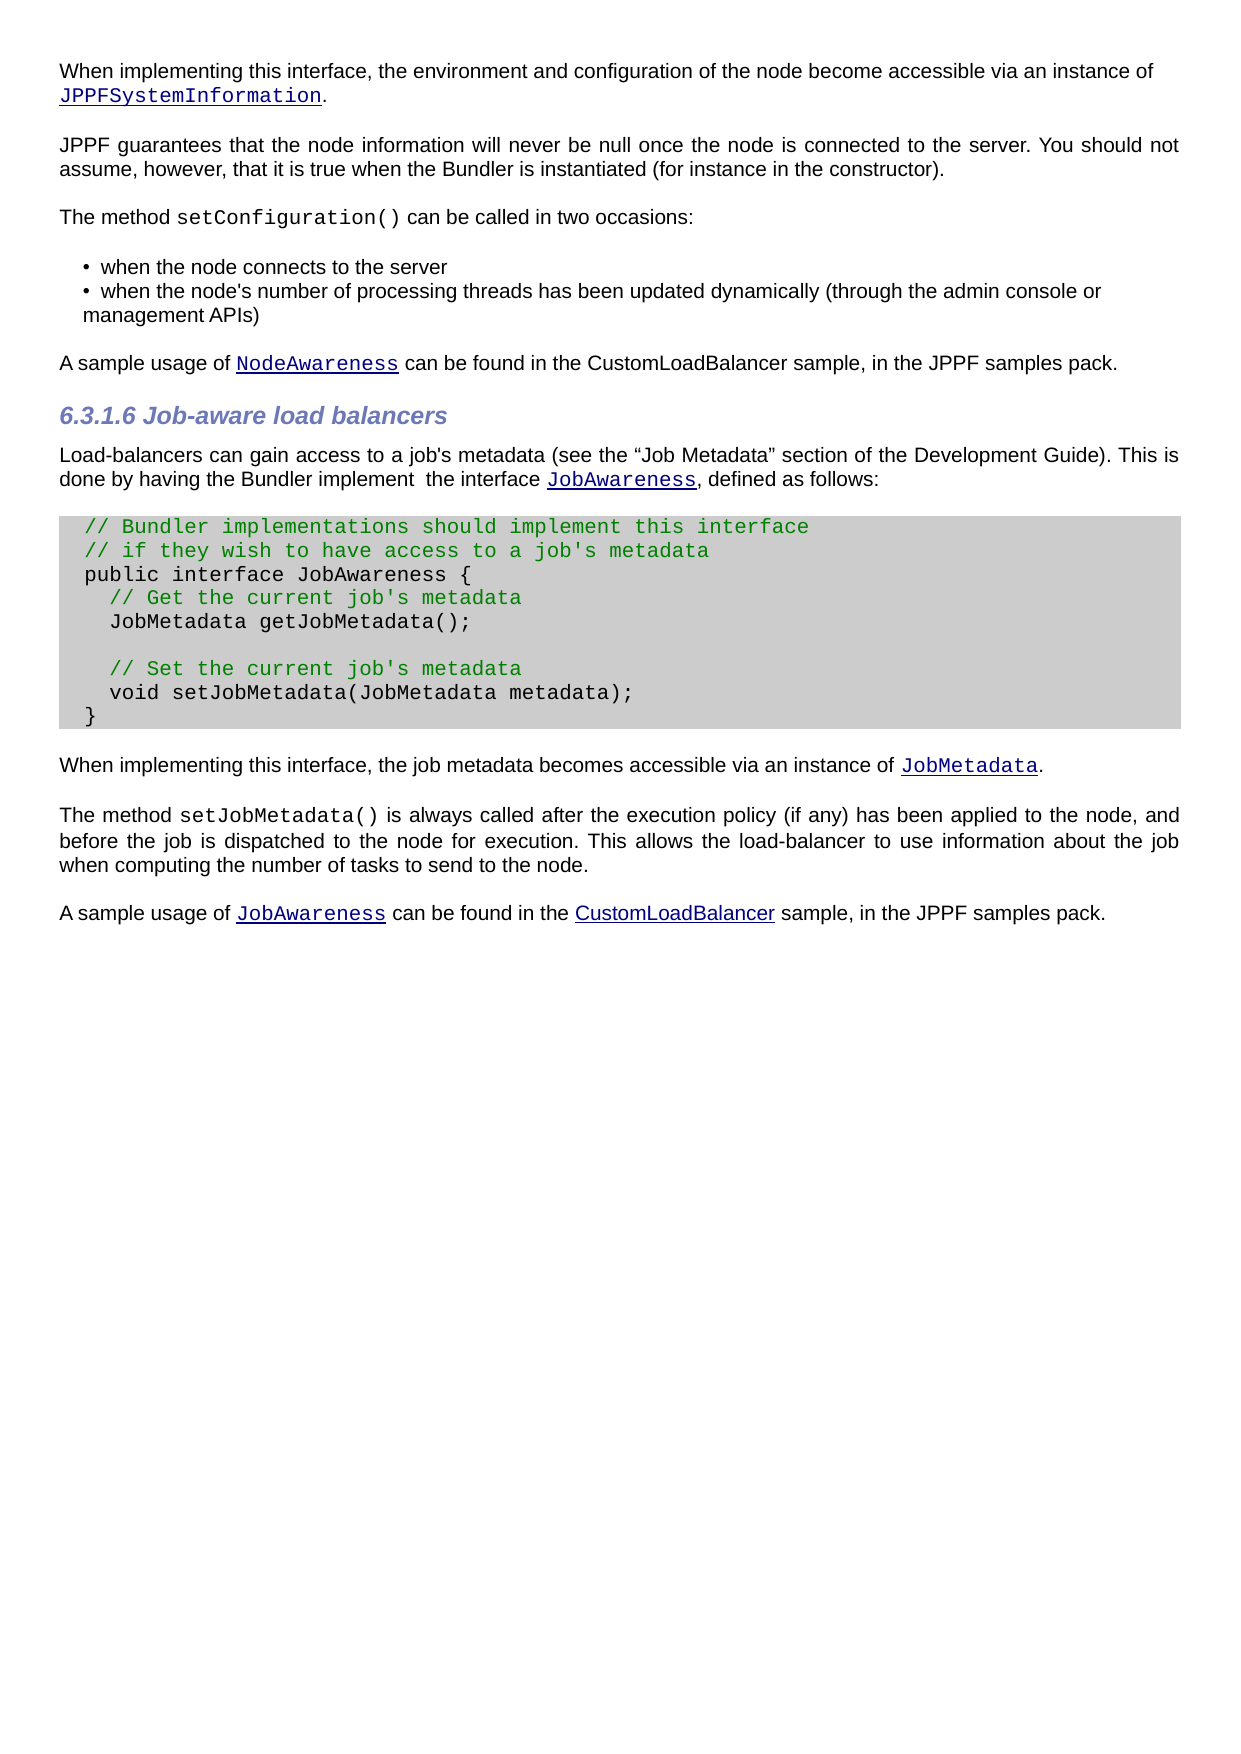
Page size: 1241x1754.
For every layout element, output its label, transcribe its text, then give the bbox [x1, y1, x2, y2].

text A sample usage of NodeAwareness can be found in the CustomLoadBalancer sample, in the JPPF samples pack. [59, 351, 1181, 376]
text A sample usage of JobAwareness can be found in the CustomLoadBalancer sample, in the JPPF samples pack. [59, 901, 1181, 926]
text void setJobMetadata(JobMetadata metadata); [59, 682, 1181, 706]
text The method setJobMetadata() is always called after the execution policy (if any) has been applied to the node, and before the job is dispatched to the node for execution. This allows the load-balancer to use information about the job when computing the number of tasks to send to the node. [59, 803, 1181, 877]
text } [59, 706, 1181, 729]
text The method setConfiguration() can be called in two occasions: [59, 205, 1181, 231]
subtitle Job-aware load balancers [59, 401, 1181, 430]
text public interface JobAwareness { [59, 564, 1181, 587]
text JPPF guarantees that the node information will never be null once the node is connected to the server. You should not assume, however, that it is true when the Bundler is instantiated (for instance in the constructor). [59, 133, 1181, 181]
text Load-balancers can gain access to a job's metadata (see the “Job Metadata” section of the Development Guide). This is done by having the Bundler implement the interface JobAwareness, defined as follows: [59, 443, 1181, 492]
text When implementing this interface, the environment and configuration of the node become accessible via an instance of JPPFSystemInformation. [59, 59, 1181, 109]
text When implementing this interface, the job metadata becomes accessible via an instance of JobMetadata. [59, 753, 1181, 779]
text // Get the current job's metadata [59, 587, 1181, 611]
text // Bundler implementations should implement this interface [59, 516, 1181, 540]
text // if they wish to have access to a job's metadata [59, 540, 1181, 564]
text JobMetadata getJobMetadata(); [59, 611, 1181, 634]
text // Set the current job's metadata [59, 658, 1181, 682]
list when the node connects to the server [83, 254, 1181, 278]
list when the node's number of processing threads has been updated dynamically (through the admin console or management APIs) [83, 278, 1181, 327]
